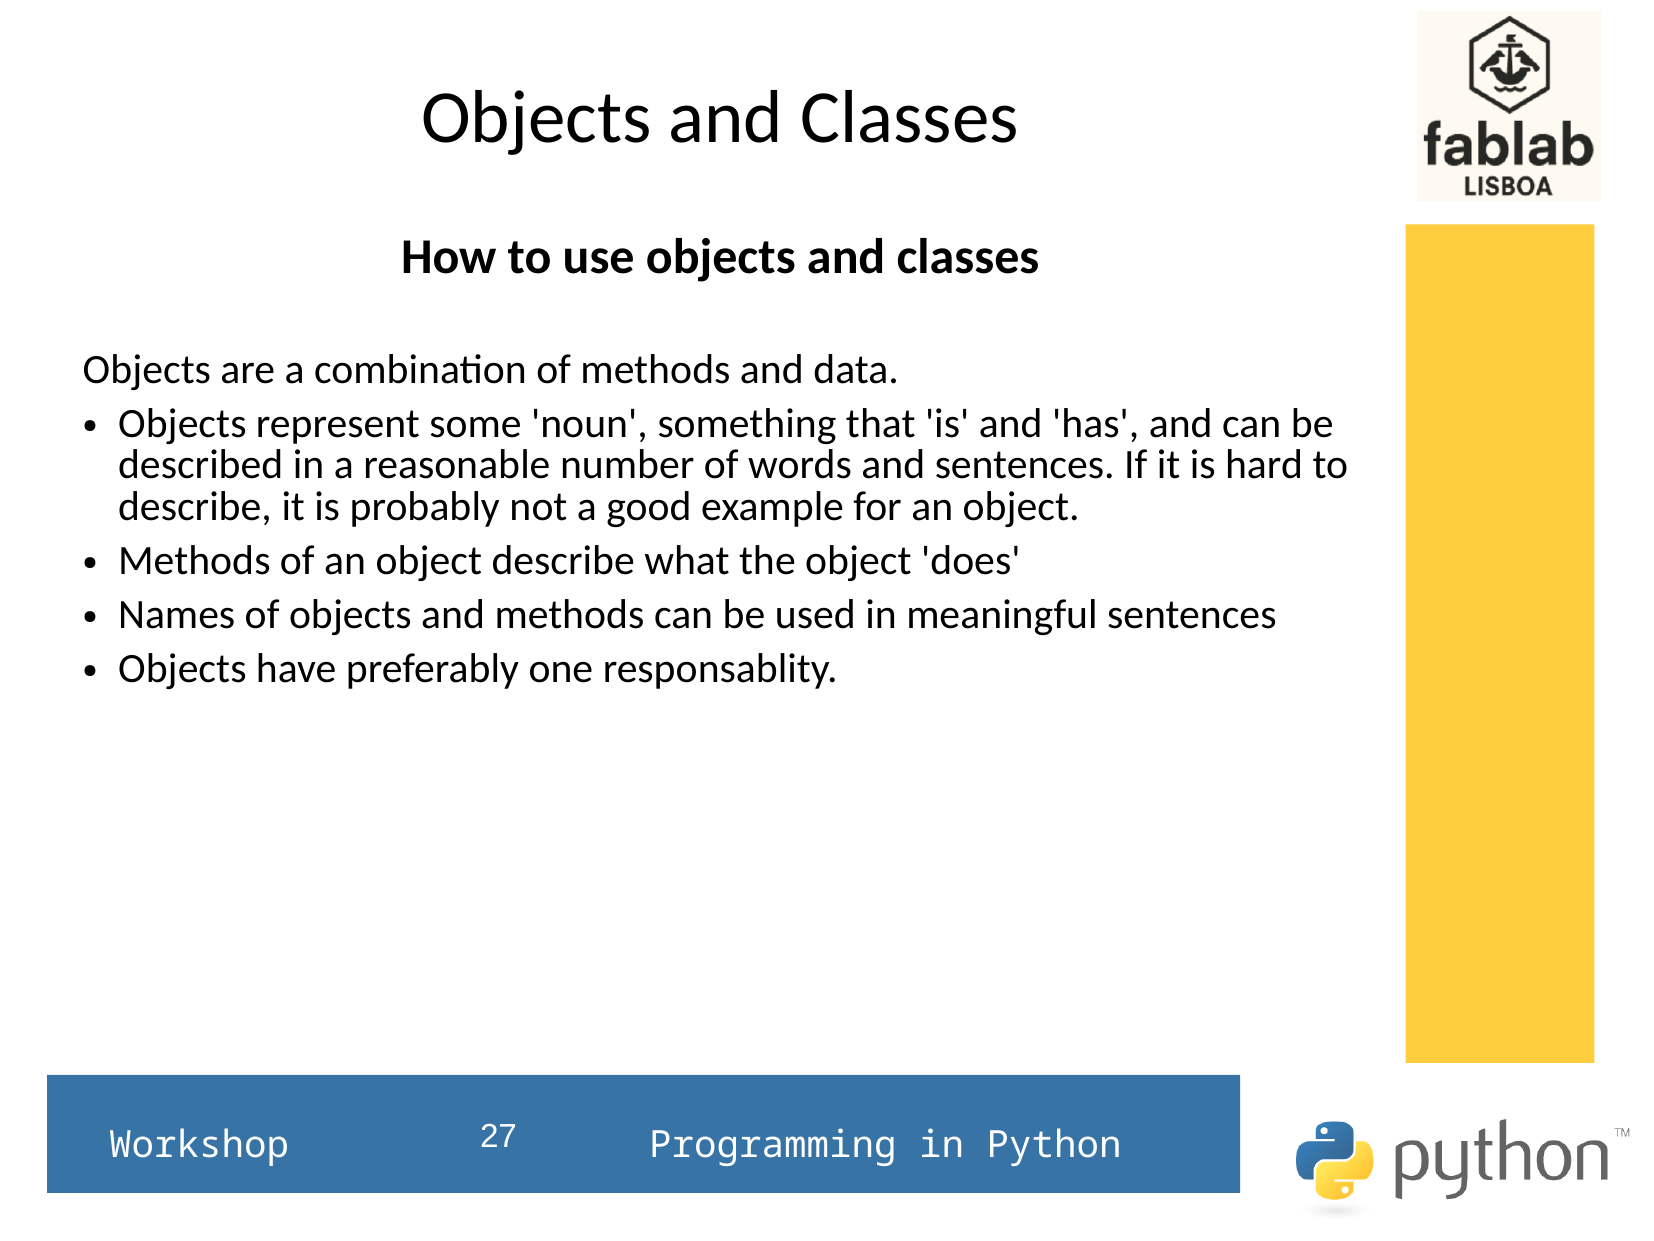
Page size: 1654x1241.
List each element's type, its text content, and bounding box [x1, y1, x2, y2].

picture [1417, 11, 1601, 201]
picture [1240, 1098, 1654, 1241]
text_box Workshop Programming in Python [94, 1110, 1182, 1213]
text_box [1405, 224, 1595, 1063]
title Objects and Classes [82, 49, 1358, 198]
subtitle How to use objects and classes Objects are a combination of methods and data. Objects represent some 'noun', something that 'is' and 'has', and can be described in a reasonable number of words and sentences. If it is hard to describe, it is probably not a good example for an object. Methods of an object describe what the object 'does' Names of objects and methods can be used in meaningful sentences Objects have preferably one responsablity. [82, 236, 1359, 1034]
text_box [47, 1074, 1241, 1193]
